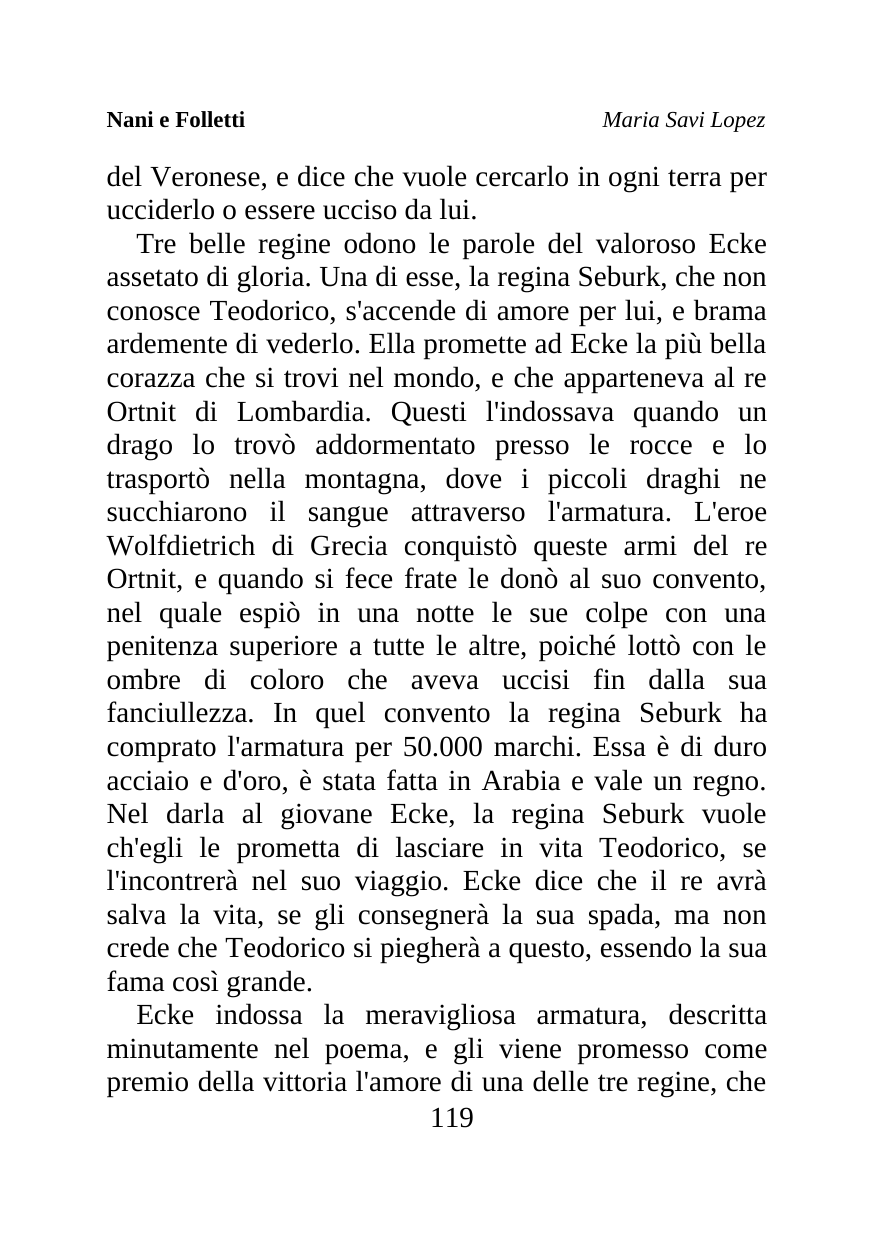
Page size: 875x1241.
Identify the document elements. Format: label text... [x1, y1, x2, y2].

text Ecke indossa la meravigliosa armatura, descritta minutamente nel poema, e gli viene promesso come premio della vittoria l'amore di una delle tre regine, che [106, 997, 768, 1098]
text Tre belle regine odono le parole del valoroso Ecke assetato di gloria. Una di esse, la regina Seburk, che non conosce Teodorico, s'accende di amore per lui, e brama ardemente di vederlo. Ella promette ad Ecke la più bella corazza che si trovi nel mondo, e che apparteneva al re Ortnit di Lombardia. Questi l'indossava quando un drago lo trovò addormentato presso le rocce e lo trasportò nella montagna, dove i piccoli draghi ne succhiarono il sangue attraverso l'armatura. L'eroe Wolfdietrich di Grecia conquistò queste armi del re Ortnit, e quando si fece frate le donò al suo convento, nel quale espiò in una notte le sue colpe con una penitenza superiore a tutte le altre, poiché lottò con le ombre di coloro che aveva uccisi fin dalla sua fanciullezza. In quel convento la regina Seburk ha comprato l'armatura per 50.000 marchi. Essa è di duro acciaio e d'oro, è stata fatta in Arabia e vale un regno. Nel darla al giovane Ecke, la regina Seburk vuole ch'egli le prometta di lasciare in vita Teodorico, se l'incontrerà nel suo viaggio. Ecke dice che il re avrà salva la vita, se gli consegnerà la sua spada, ma non crede che Teodorico si piegherà a questo, essendo la sua fama così grande. [106, 226, 768, 997]
text del Veronese, e dice che vuole cercarlo in ogni terra per ucciderlo o essere ucciso da lui. [106, 159, 768, 226]
